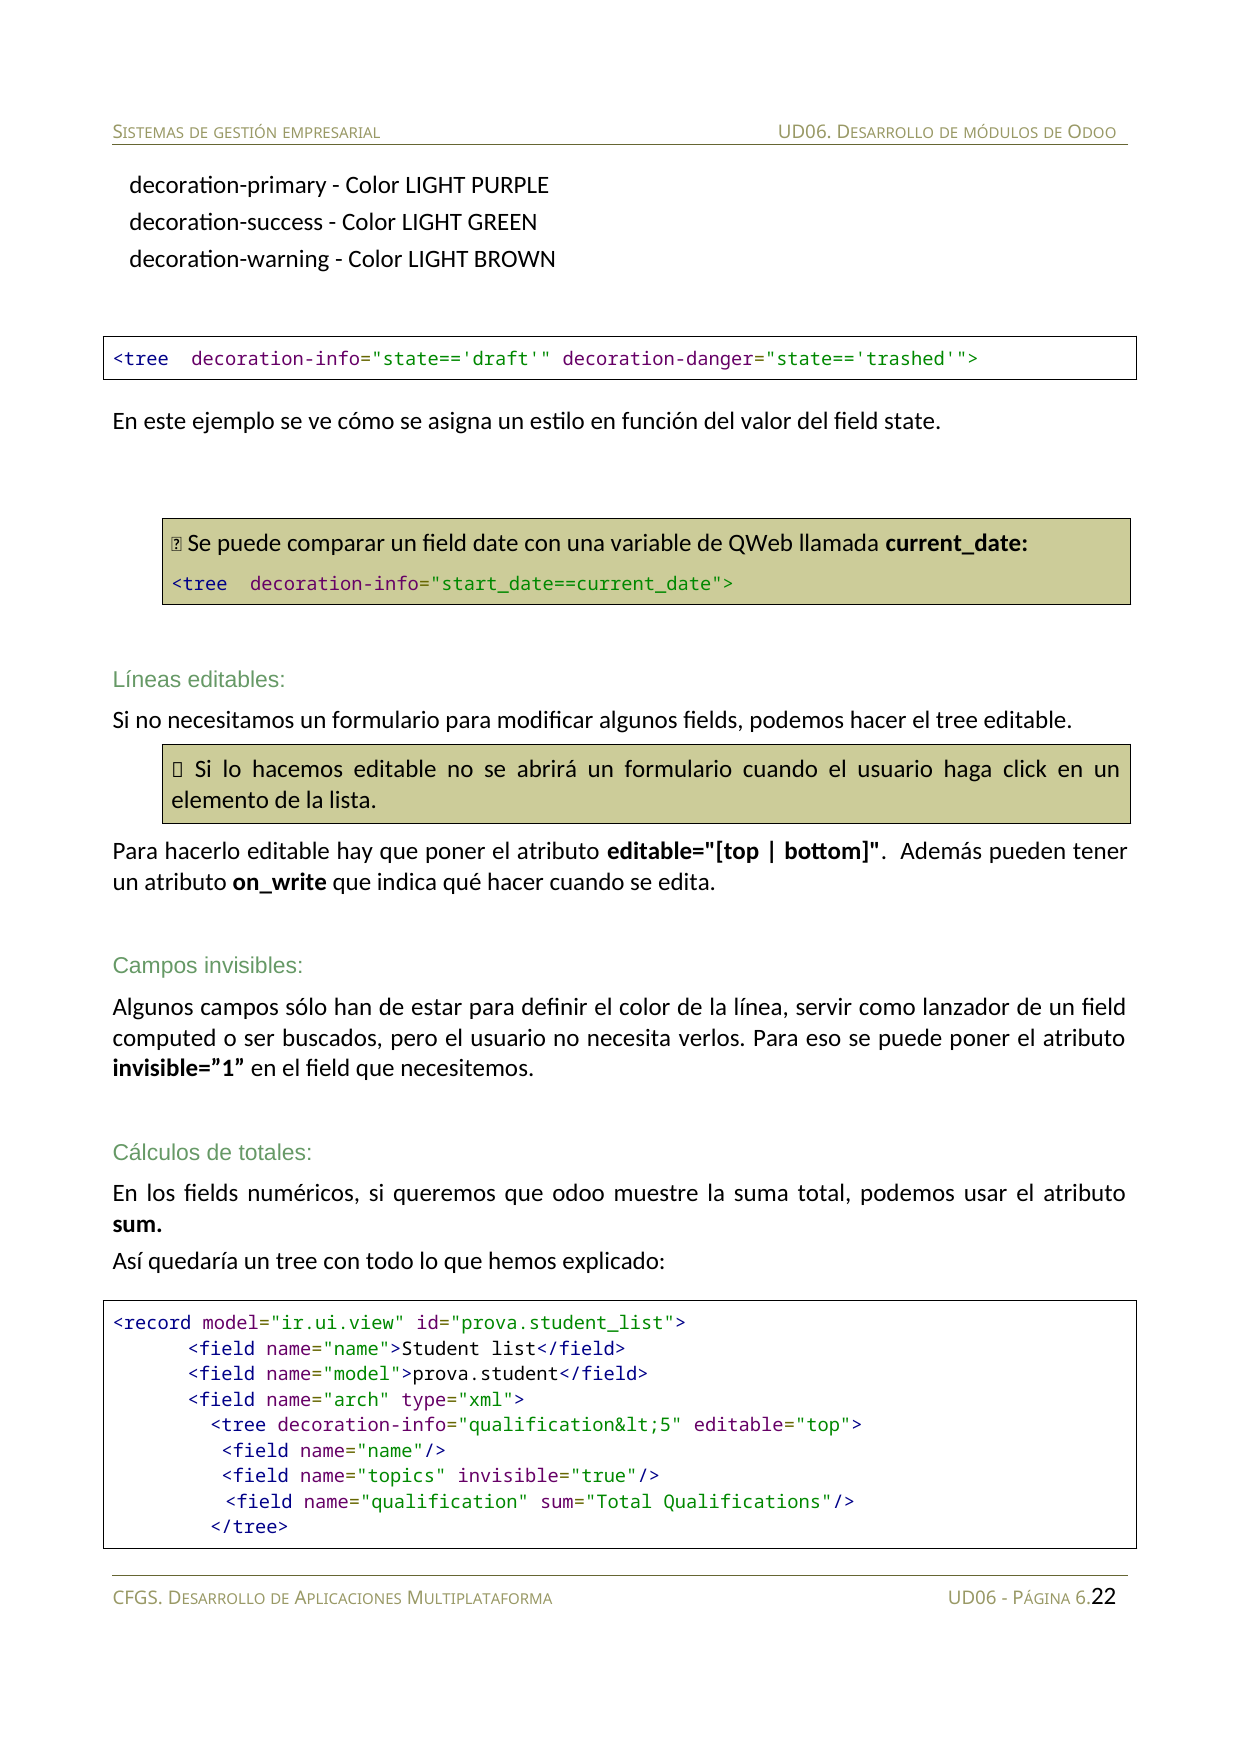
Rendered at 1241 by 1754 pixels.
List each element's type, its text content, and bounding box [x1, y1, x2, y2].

text Algunos campos sólo han de estar para definir el color de la línea, servir como lanzador de un field computed o ser buscados, pero el usuario no necesita verlos. Para eso se puede poner el atributo invisible=”1” en el field que necesitemos. [112, 991, 1128, 1083]
text Para hacerlo editable hay que poner el atributo editable="[top | bottom]". Además pueden tener un atributo on_write que indica qué hacer cuando se edita. [112, 836, 1128, 897]
text decoration-primary - Color LIGHT PURPLE [112, 169, 1128, 199]
text En los fields numéricos, si queremos que odoo muestre la suma total, podemos usar el atributo sum. [112, 1177, 1128, 1238]
subtitle Líneas editables: [112, 666, 1128, 692]
text Si no necesitamos un formulario para modificar algunos fields, podemos hacer el tree editable. [112, 704, 1128, 735]
text decoration-warning - Color LIGHT BROWN [112, 243, 1128, 273]
subtitle Cálculos de totales: [112, 1138, 1128, 1165]
text decoration-success - Color LIGHT GREEN [112, 206, 1128, 237]
subtitle Campos invisibles: [112, 952, 1128, 979]
text <tree decoration-info="start_date==current_date"> [163, 560, 1130, 604]
text Así quedaría un tree con todo lo que hemos explicado: [112, 1245, 1128, 1275]
text 💬 Se puede comparar un field date con una variable de QWeb llamada current_date: [163, 519, 1130, 558]
text <tree decoration-info="state=='draft'" decoration-danger="state=='trashed'"> [104, 337, 1136, 379]
text <record model="ir.ui.view" id="prova.student_list"> <field name="name">Student list</field> <field name="model">prova.student</field> <field name="arch" type="xml"> <tree decoration-info="qualification&lt;5" editable="top"> <field name="name"/> <field name="topics" invisible="true"/> <field name="qualification" sum="Total Qualifications"/> </tree> [104, 1301, 1136, 1548]
text ❕ Si lo hacemos editable no se abrirá un formulario cuando el usuario haga click en un elemento de la lista. [163, 745, 1130, 823]
text En este ejemplo se ve cómo se asigna un estilo en función del valor del field state. [112, 405, 1128, 435]
